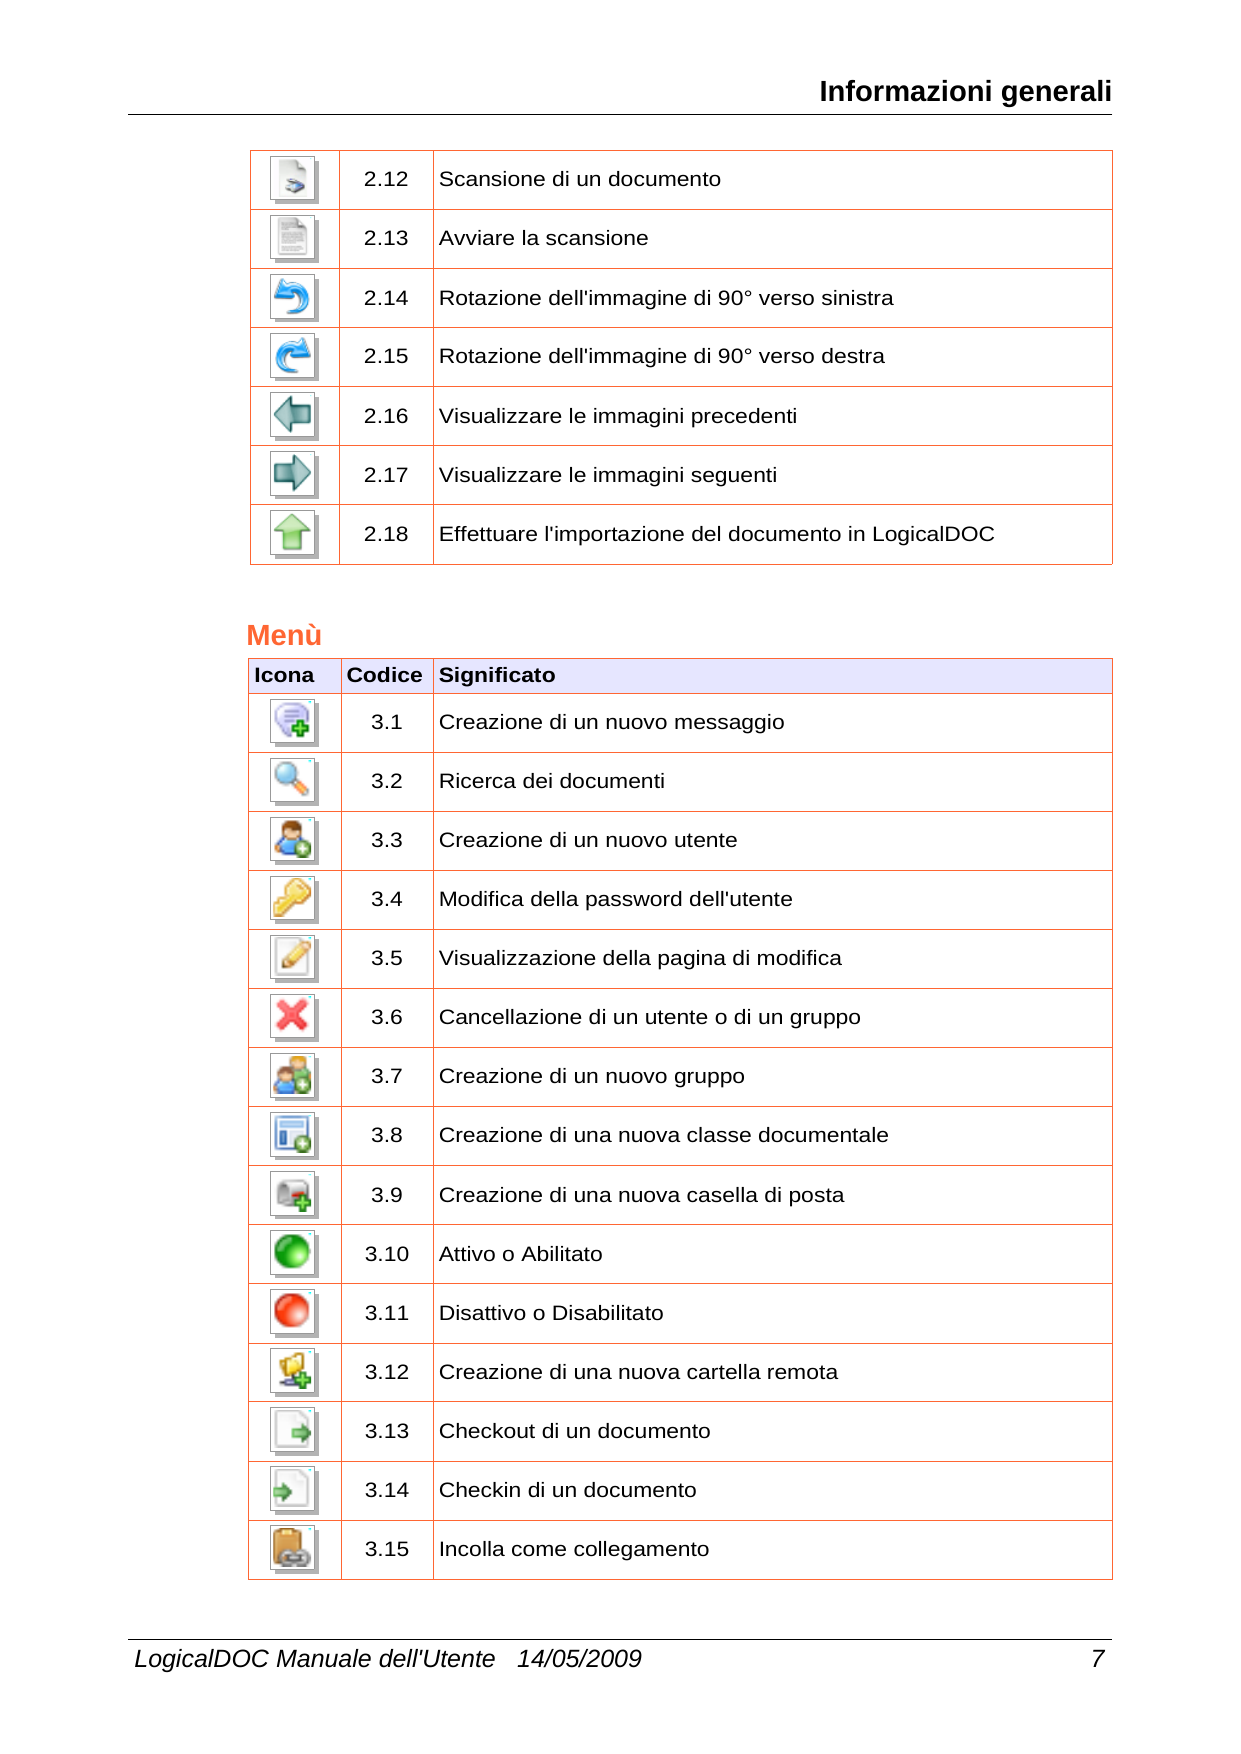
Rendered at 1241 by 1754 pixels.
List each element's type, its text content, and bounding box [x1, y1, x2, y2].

table_cell [249, 1462, 341, 1519]
table_cell Effettuare l'importazione del documento in LogicalDOC [434, 505, 1112, 563]
table_cell Checkin di un documento [434, 1462, 1112, 1519]
picture [273, 878, 312, 917]
table_cell Creazione di una nuova casella di posta [434, 1166, 1112, 1224]
table_cell 3.2 [342, 753, 433, 811]
table_cell 3.6 [342, 989, 433, 1047]
table_cell [249, 1035, 341, 1047]
table_cell Creazione di una nuova cartella remota [434, 1344, 1112, 1401]
picture [273, 1410, 312, 1448]
table_cell Visualizzare le immagini seguenti [434, 446, 1112, 504]
picture [273, 1351, 312, 1389]
picture [273, 1174, 312, 1212]
picture [273, 454, 312, 492]
picture [273, 1115, 312, 1153]
table_cell [251, 328, 339, 386]
picture [273, 158, 312, 197]
table_cell Visualizzazione della pagina di modifica [434, 930, 1112, 988]
table_cell 3.14 [342, 1462, 433, 1519]
table_cell 3.1 [342, 694, 433, 752]
table_cell [249, 1225, 341, 1283]
table_cell Creazione di un nuovo gruppo [434, 1048, 1112, 1106]
picture [273, 336, 312, 374]
table_cell [249, 930, 341, 988]
table_cell [251, 151, 339, 209]
table_cell Avviare la scansione [434, 210, 1112, 268]
picture [273, 395, 312, 433]
picture [273, 277, 312, 315]
table_cell [251, 446, 339, 504]
table_cell [249, 1166, 341, 1224]
picture [273, 819, 312, 858]
picture [273, 1233, 312, 1271]
table_cell Incolla come collegamento [434, 1521, 1112, 1579]
table_cell Attivo o Abilitato [434, 1225, 1112, 1283]
table_cell 2.13 [340, 210, 433, 268]
table_cell [249, 812, 341, 857]
table_cell [249, 858, 341, 870]
picture [273, 1469, 312, 1507]
table_cell [249, 1048, 341, 1106]
table_cell [249, 1344, 341, 1401]
table_cell 3.5 [342, 930, 433, 988]
table_cell [249, 871, 341, 929]
table_cell Disattivo o Disabilitato [434, 1284, 1112, 1342]
picture [273, 1292, 312, 1330]
table_cell [251, 269, 339, 327]
table_cell 3.7 [342, 1048, 433, 1106]
table_header Icona [249, 659, 341, 693]
table_cell 3.13 [342, 1402, 433, 1461]
table_cell Rotazione dell'immagine di 90° verso destra [434, 328, 1112, 386]
table_cell Scansione di un documento [434, 151, 1112, 209]
table_cell 2.16 [340, 387, 433, 445]
table_cell [249, 694, 341, 752]
table_cell Ricerca dei documenti [434, 753, 1112, 811]
table_cell 3.3 [342, 812, 433, 870]
table_cell [249, 1107, 341, 1165]
table_cell 3.8 [342, 1107, 433, 1165]
picture [273, 760, 312, 799]
picture [273, 1056, 312, 1094]
table_cell 2.15 [340, 328, 433, 386]
picture [273, 513, 312, 551]
table_cell 2.17 [340, 446, 433, 504]
table_cell 3.12 [342, 1344, 433, 1401]
table_cell Rotazione dell'immagine di 90° verso sinistra [434, 269, 1112, 327]
table_cell Visualizzare le immagini precedenti [434, 387, 1112, 445]
table_cell 3.11 [342, 1284, 433, 1342]
picture [273, 217, 312, 256]
table_cell Checkout di un documento [434, 1402, 1112, 1461]
table_cell [251, 505, 339, 563]
table_cell 3.15 [342, 1521, 433, 1579]
table_cell [251, 387, 339, 445]
table_header Codice [342, 659, 433, 693]
table_header Significato [434, 659, 1112, 693]
table_cell [249, 1521, 341, 1528]
picture [273, 1528, 312, 1567]
table_cell [249, 989, 341, 1034]
table_cell Modifica della password dell'utente [434, 871, 1112, 929]
picture [273, 701, 312, 740]
table_cell [249, 1284, 341, 1342]
table_cell Creazione di un nuovo messaggio [434, 694, 1112, 752]
table_cell Creazione di una nuova classe documentale [434, 1107, 1112, 1165]
table_cell Cancellazione di un utente o di un gruppo [434, 989, 1112, 1047]
table_cell [249, 753, 341, 811]
table_cell [249, 1402, 341, 1461]
table_cell [251, 210, 339, 268]
table_cell [249, 1529, 341, 1579]
subtitle Menù [246, 619, 1112, 652]
table_cell 3.10 [342, 1225, 433, 1283]
table_cell 3.4 [342, 871, 433, 929]
table_cell 2.12 [340, 151, 433, 209]
table_cell Creazione di un nuovo utente [434, 812, 1112, 870]
picture [273, 937, 312, 976]
table_cell 2.14 [340, 269, 433, 327]
table_cell 3.9 [342, 1166, 433, 1224]
table_cell 2.18 [340, 505, 433, 563]
picture [273, 996, 312, 1035]
